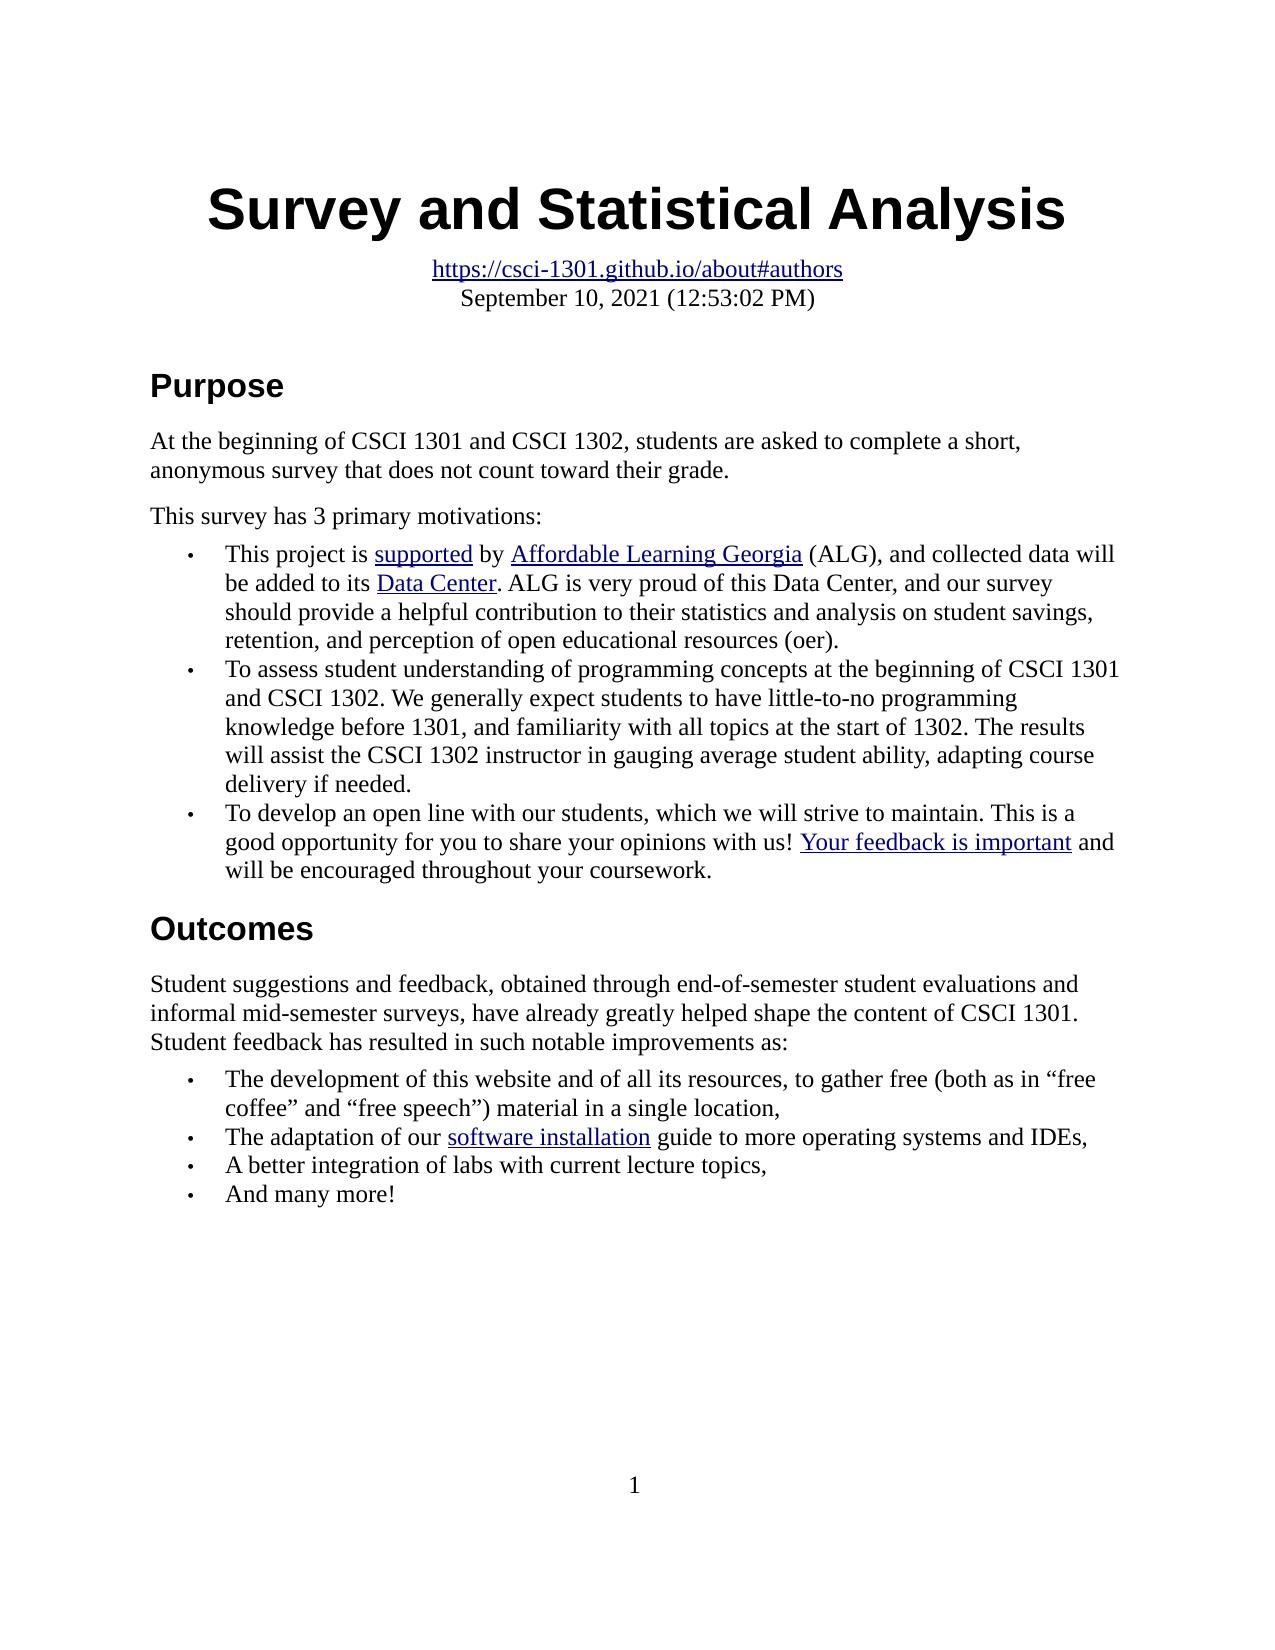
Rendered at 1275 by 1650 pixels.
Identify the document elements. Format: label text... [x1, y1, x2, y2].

list A better integration of labs with current lecture topics, [187, 1151, 1125, 1179]
subtitle Outcomes [150, 909, 1125, 948]
text September 10, 2021 (12:53:02 PM) [150, 283, 1125, 312]
text This survey has 3 primary motivations: [150, 501, 1125, 530]
list The adaptation of our software installation guide to more operating systems and IDEs, [187, 1122, 1125, 1151]
text https://csci-1301.github.io/about#authors [150, 254, 1125, 283]
list And many more! [187, 1179, 1125, 1208]
list To assess student understanding of programming concepts at the beginning of CSCI 1301 and CSCI 1302. We generally expect students to have little-to-no programming knowledge before 1301, and familiarity with all topics at the start of 1302. The results will assist the CSCI 1302 instructor in gauging average student ability, adapting course delivery if needed. [187, 654, 1125, 798]
list The development of this website and of all its resources, to gather free (both as in “free coffee” and “free speech”) material in a single location, [187, 1064, 1125, 1122]
subtitle Purpose [150, 366, 1125, 404]
title Survey and Statistical Analysis [150, 175, 1125, 242]
list To develop an open line with our students, which we will strive to maintain. This is a good opportunity for you to share your opinions with us! Your feedback is important and will be encouraged throughout your coursework. [187, 798, 1125, 884]
text Student suggestions and feedback, obtained through end-of-semester student evaluations and informal mid-semester surveys, have already greatly helped shape the content of CSCI 1301. Student feedback has resulted in such notable improvements as: [150, 969, 1125, 1055]
list This project is supported by Affordable Learning Georgia (ALG), and collected data will be added to its Data Center. ALG is very proud of this Data Center, and our survey should provide a helpful contribution to their statistics and analysis on student savings, retention, and perception of open educational resources (oer). [187, 539, 1125, 654]
text At the beginning of CSCI 1301 and CSCI 1302, students are asked to complete a short, anonymous survey that does not count toward their grade. [150, 426, 1125, 483]
